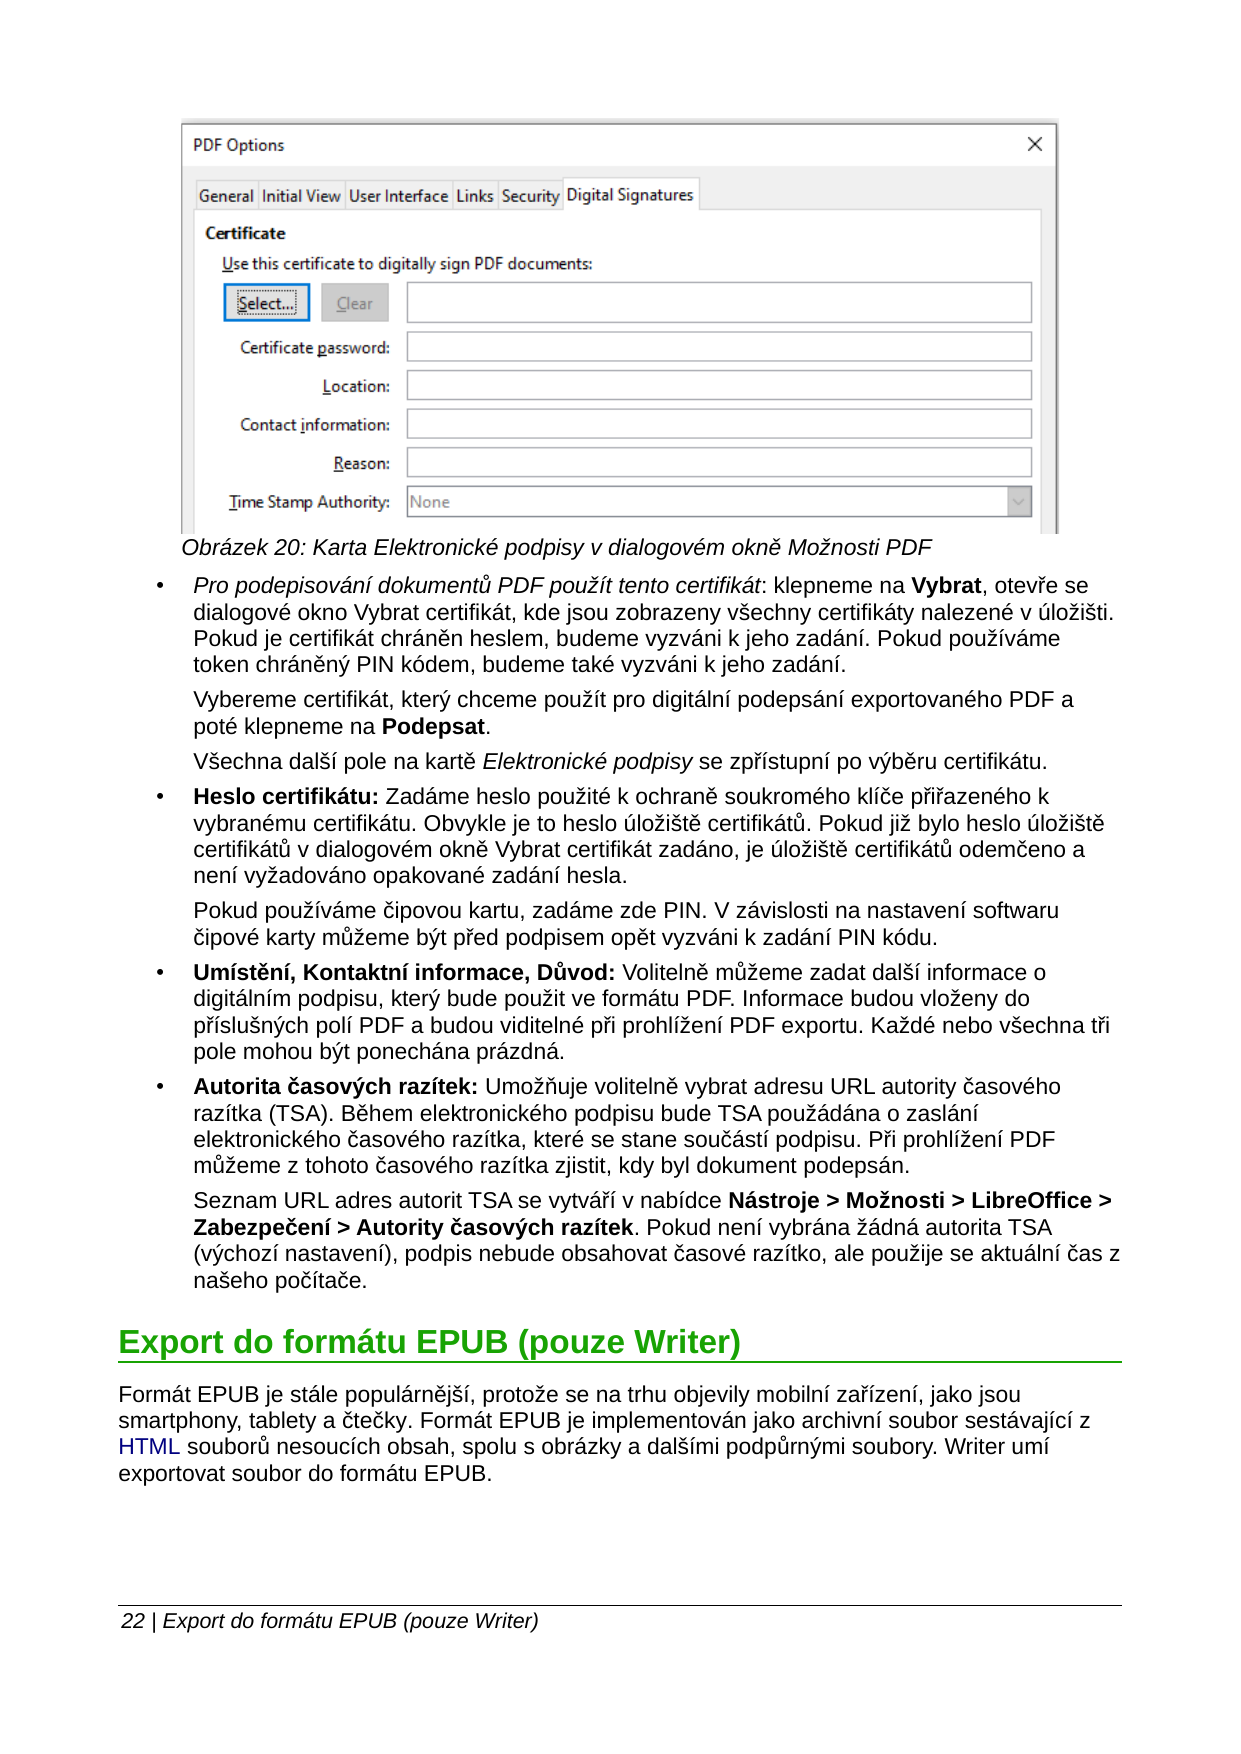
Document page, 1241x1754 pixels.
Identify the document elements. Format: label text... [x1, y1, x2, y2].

subtitle Export do formátu EPUB (pouze Writer) [118, 1322, 1122, 1361]
list Pokud používáme čipovou kartu, zadáme zde PIN. V závislosti na nastavení softwaru čipové karty můžeme být před podpisem opět vyzváni k zadání PIN kódu. [156, 897, 1122, 950]
picture [181, 118, 1060, 534]
list Všechna další pole na kartě Elektronické podpisy se zpřístupní po výběru certifikátu. [156, 748, 1122, 774]
list Vybereme certifikát, který chceme použít pro digitální podepsání exportovaného PDF a poté klepneme na Podepsat. [156, 686, 1122, 739]
list Umístění, Kontaktní informace, Důvod: Volitelně můžeme zadat další informace o digitálním podpisu, který bude použit ve formátu PDF. Informace budou vloženy do příslušných polí PDF a budou viditelné při prohlížení PDF exportu. Každé nebo všechna tři pole mohou být ponechána prázdná. [156, 959, 1122, 1064]
text Obrázek 20: Karta Elektronické podpisy v dialogovém okně Možnosti PDF [181, 534, 1059, 560]
text Formát EPUB je stále populárnější, protože se na trhu objevily mobilní zařízení, jako jsou smartphony, tablety a čtečky. Formát EPUB je implementován jako archivní soubor sestávající z HTML souborů nesoucích obsah, spolu s obrázky a dalšími podpůrnými soubory. Writer umí exportovat soubor do formátu EPUB. [118, 1381, 1122, 1486]
list Seznam URL adres autorit TSA se vytváří v nabídce Nástroje > Možnosti > LibreOffice > Zabezpečení > Autority časových razítek. Pokud není vybrána žádná autorita TSA (výchozí nastavení), podpis nebude obsahovat časové razítko, ale použije se aktuální čas z našeho počítače. [156, 1187, 1122, 1293]
list Autorita časových razítek: Umožňuje volitelně vybrat adresu URL autority časového razítka (TSA). Během elektronického podpisu bude TSA použádána o zaslání elektronického časového razítka, které se stane součástí podpisu. Při prohlížení PDF můžeme z tohoto časového razítka zjistit, kdy byl dokument podepsán. [156, 1073, 1122, 1179]
list Pro podepisování dokumentů PDF použít tento certifikát: klepneme na Vybrat, otevře se dialogové okno Vybrat certifikát, kde jsou zobrazeny všechny certifikáty nalezené v úložišti. Pokud je certifikát chráněn heslem, budeme vyzváni k jeho zadání. Pokud používáme token chráněný PIN kódem, budeme také vyzváni k jeho zadání. [156, 572, 1122, 677]
list Heslo certifikátu: Zadáme heslo použité k ochraně soukromého klíče přiřazeného k vybranému certifikátu. Obvykle je to heslo úložiště certifikátů. Pokud již bylo heslo úložiště certifikátů v dialogovém okně Vybrat certifikát zadáno, je úložiště certifikátů odemčeno a není vyžadováno opakované zadání hesla. [156, 783, 1122, 888]
